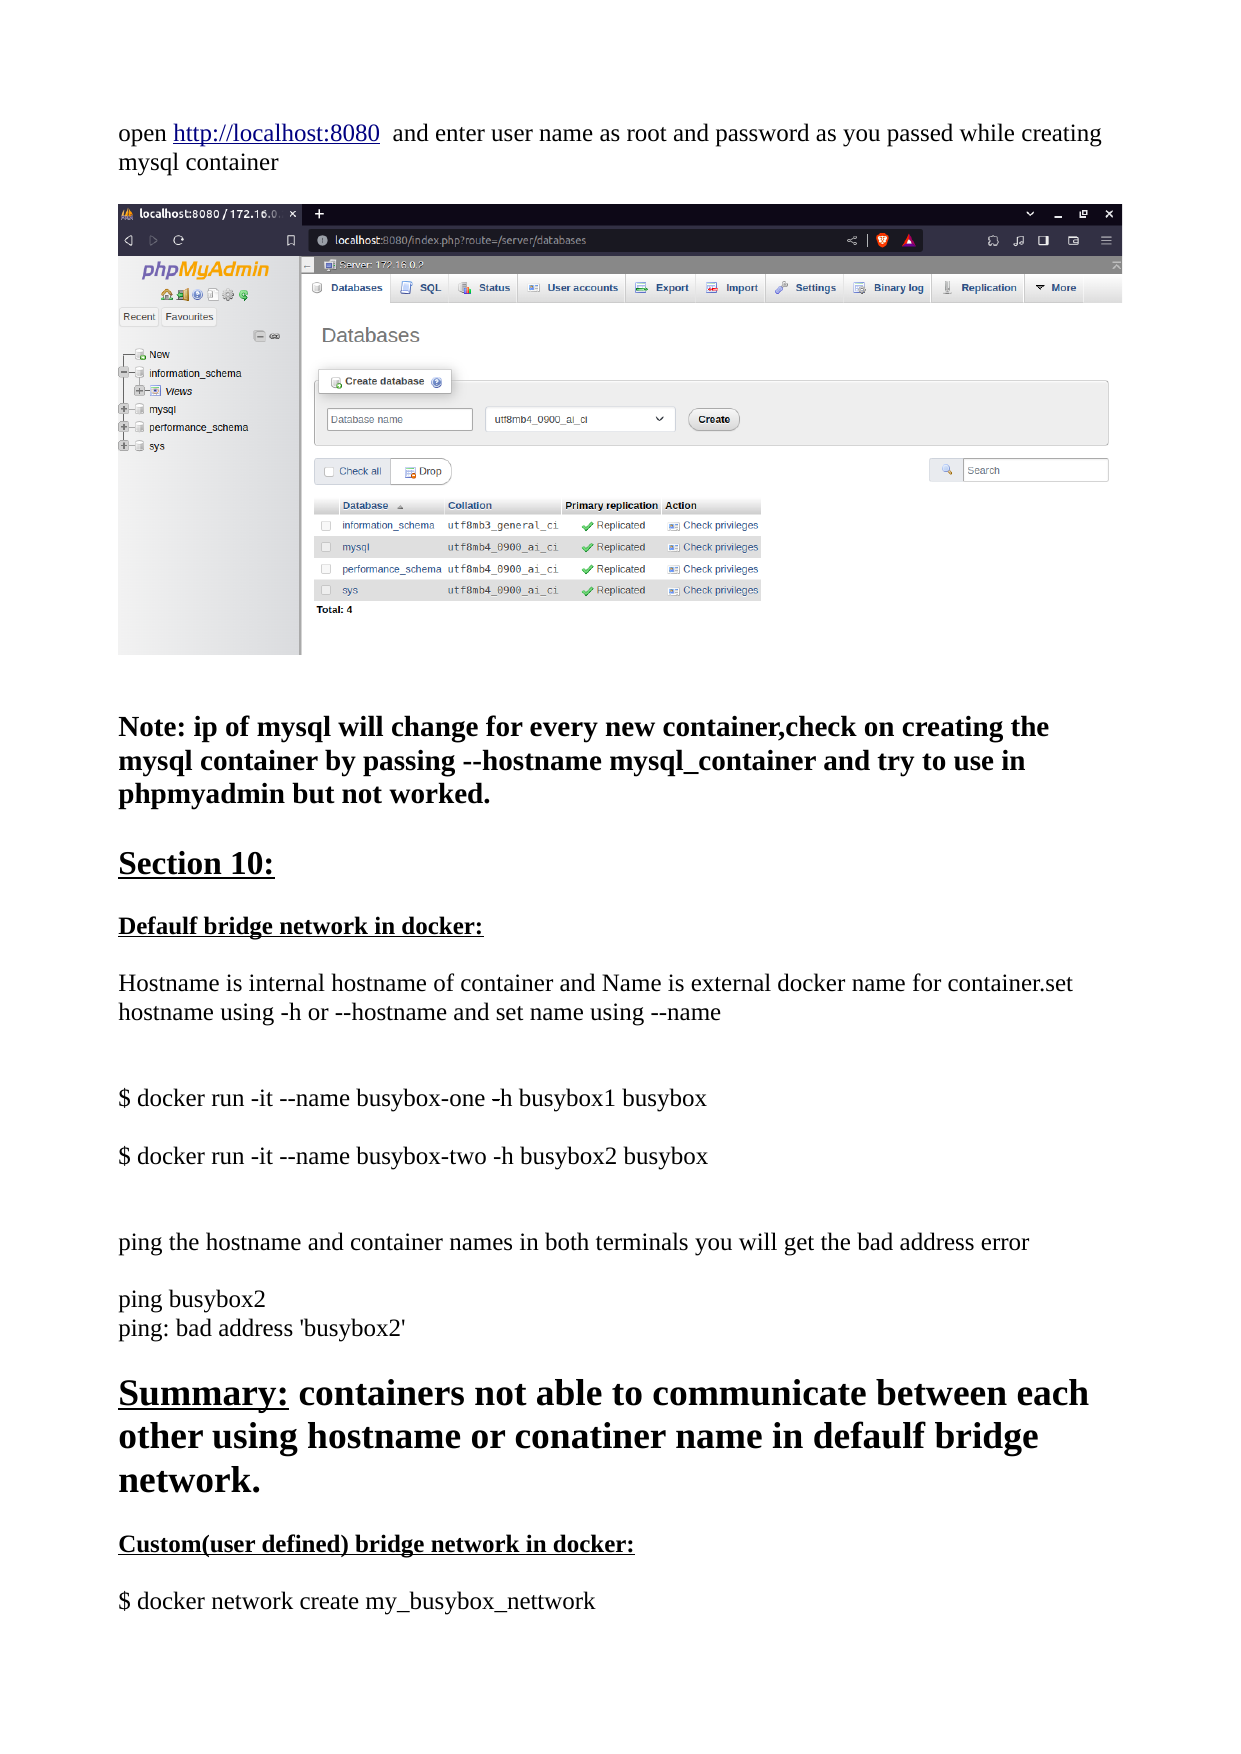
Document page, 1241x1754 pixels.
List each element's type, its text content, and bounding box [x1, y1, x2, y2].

text ping busybox2 [118, 1284, 1122, 1313]
text open http://localhost:8080 and enter user name as root and password as you passed while creating mysql container [118, 118, 1122, 176]
text Section 10: [118, 844, 1122, 882]
text Defaulf bridge network in docker: [118, 911, 1122, 939]
text $ docker network create my_busybox_nettwork [118, 1586, 1122, 1615]
text Custom(user defined) bridge network in docker: [118, 1529, 1122, 1558]
picture [118, 204, 1123, 655]
text Note: ip of mysql will change for every new container,check on creating the mysql container by passing --hostname mysql_container and try to use in phpmyadmin but not worked. [118, 709, 1122, 810]
text Hostname is internal hostname of container and Name is external docker name for container.set hostname using -h or --hostname and set name using --name [118, 968, 1122, 1026]
text ping: bad address 'busybox2' [118, 1313, 1122, 1342]
text $ docker run -it --name busybox-two -h busybox2 busybox [118, 1141, 1122, 1169]
text $ docker run -it --name busybox-one -h busybox1 busybox [118, 1083, 1122, 1112]
text Summary: containers not able to communicate between each other using hostname or conatiner name in defaulf bridge network. [118, 1371, 1122, 1500]
text ping the hostname and container names in both terminals you will get the bad address error [118, 1227, 1122, 1256]
